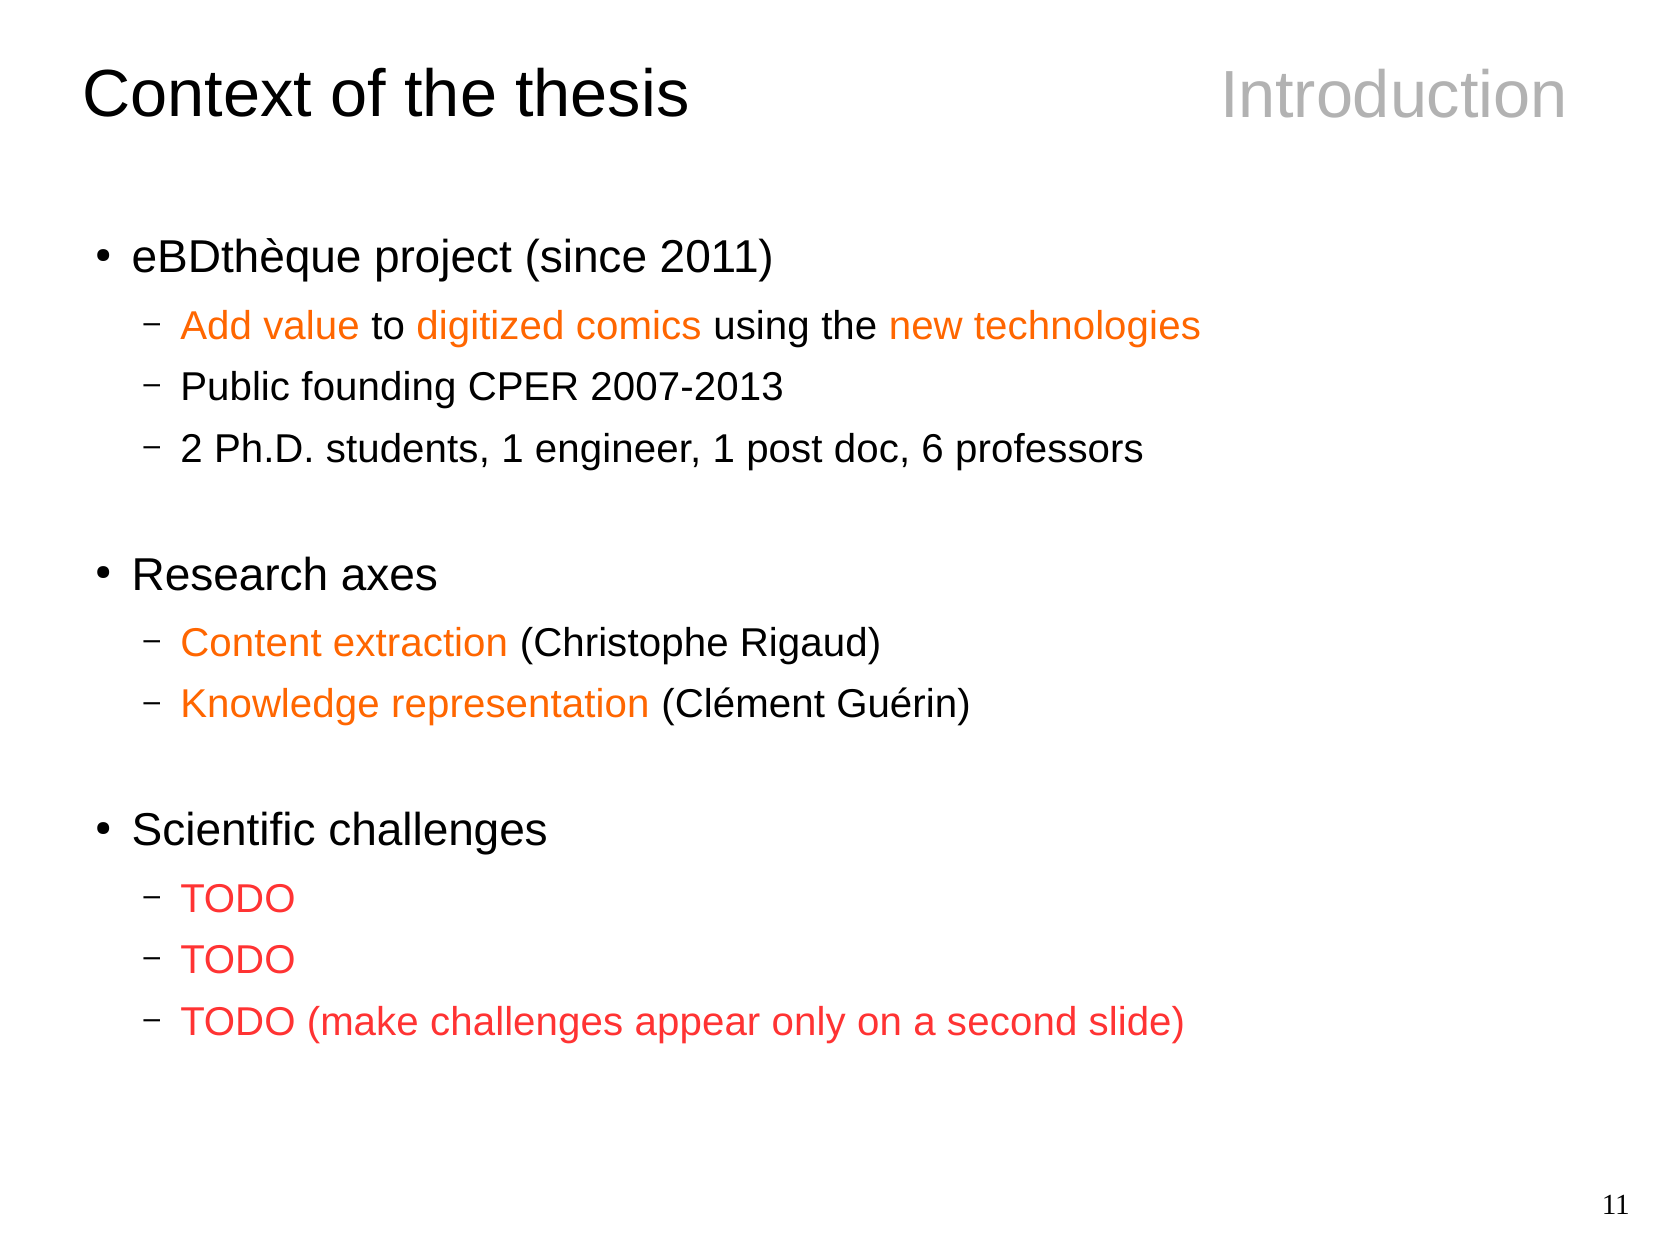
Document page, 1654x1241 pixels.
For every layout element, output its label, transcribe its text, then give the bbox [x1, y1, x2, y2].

title Context of the thesis [82, 0, 1170, 196]
list eBDthèque project (since 2011) Add value to digitized comics using the new technologies Public founding CPER 2007-2013 2 Ph.D. students, 1 engineer, 1 post doc, 6 professors Research axes Content extraction (Christophe Rigaud) Knowledge representation (Clément Guérin) Scientific challenges TODO TODO TODO (make challenges appear only on a second slide) [82, 231, 1571, 1052]
